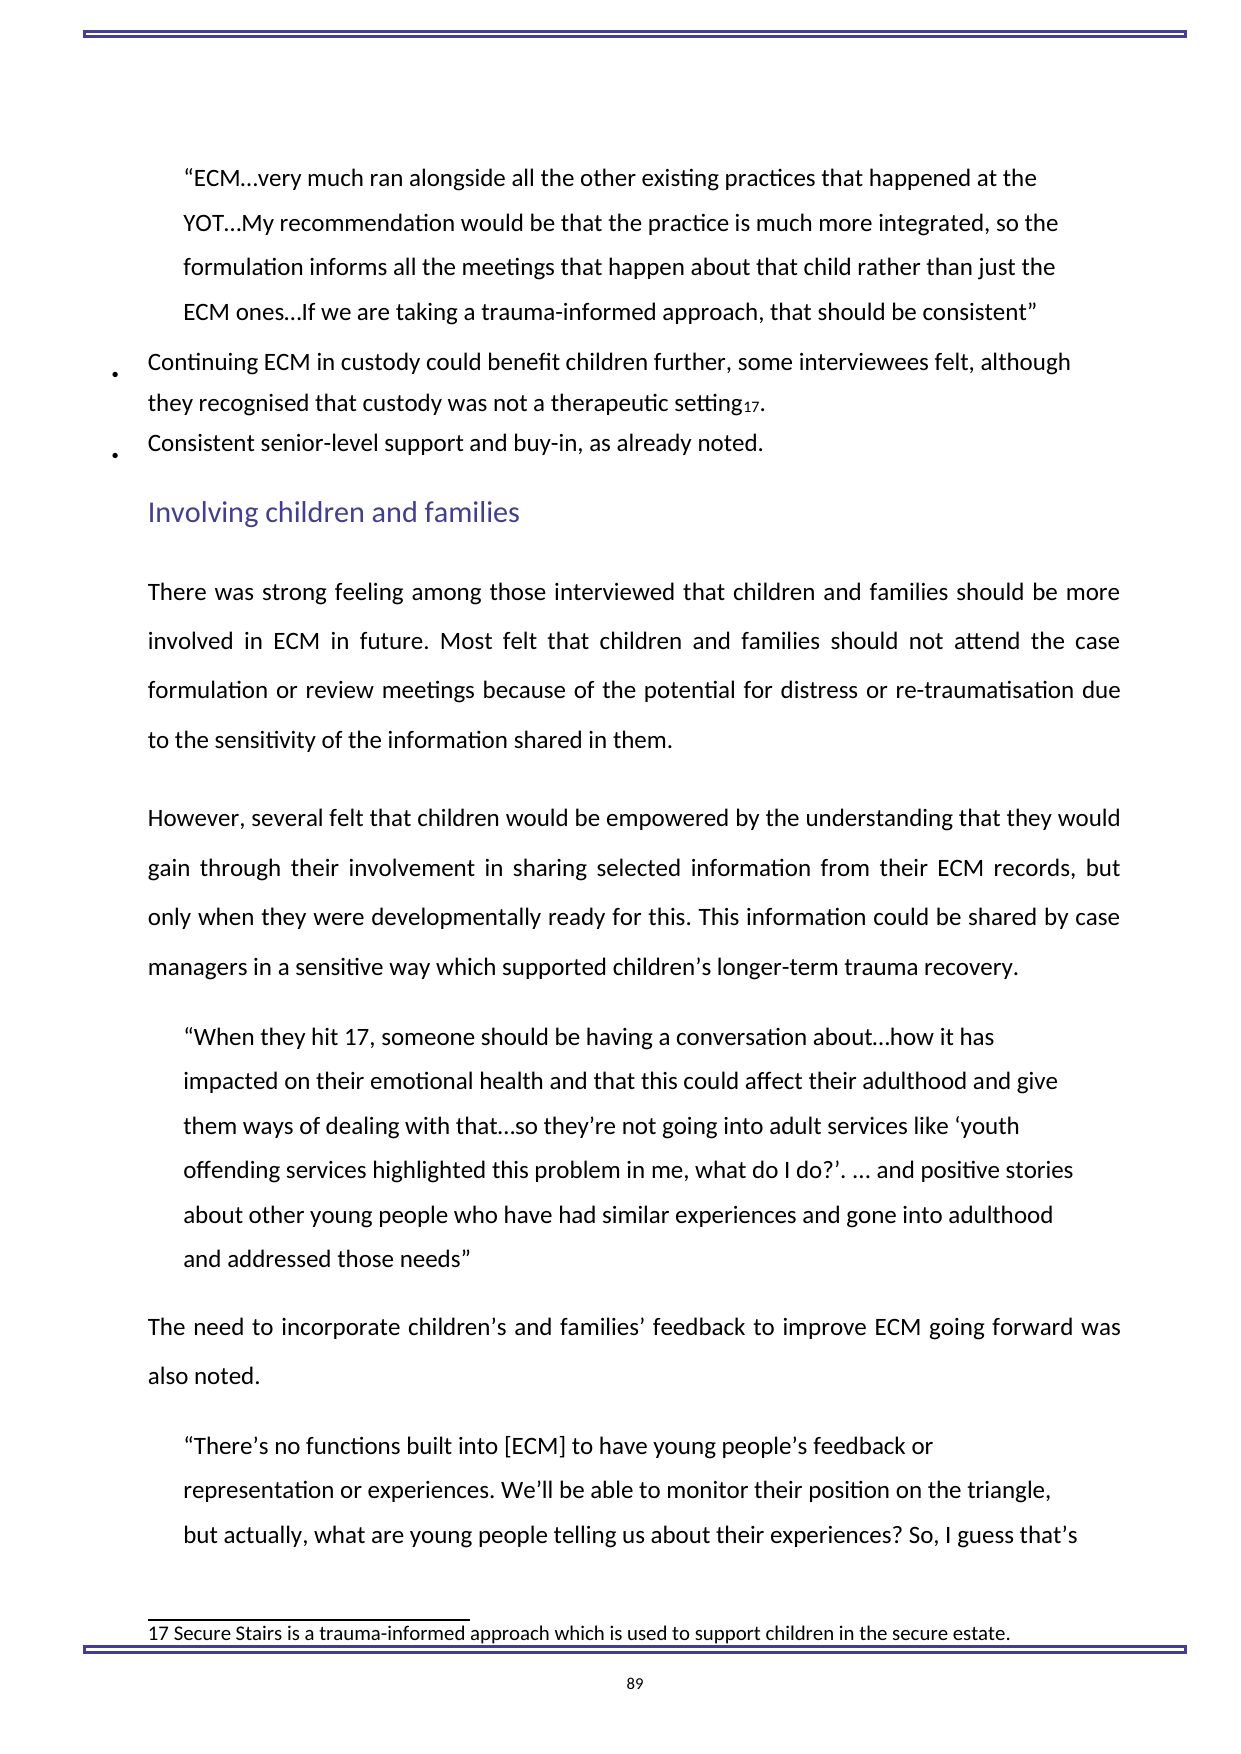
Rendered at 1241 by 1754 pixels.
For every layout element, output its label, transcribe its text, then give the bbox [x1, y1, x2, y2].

list Consistent senior-level support and buy-in, as already noted. [112, 428, 1122, 468]
text “There’s no functions built into [ECM] to have young people’s feedback or representation or experiences. We’ll be able to monitor their position on the triangle, but actually, what are young people telling us about their experiences? So, I guess that’s [183, 1430, 1087, 1560]
text There was strong feeling among those interviewed that children and families should be more involved in ECM in future. Most felt that children and families should not attend the case formulation or review meetings because of the potential for distress or re-traumatisation due to the sensitivity of the information shared in them. [148, 576, 1122, 767]
text However, several felt that children would be empowered by the understanding that they would gain through their involvement in sharing selected information from their ECM records, but only when they were developmentally ready for this. This information could be shared by case managers in a sensitive way which supported children’s longer-term trauma recovery. [148, 802, 1122, 994]
text The need to incorporate children’s and families’ feedback to improve ECM going forward was also noted. [148, 1311, 1122, 1403]
text “When they hit 17, someone should be having a conversation about…how it has impacted on their emotional health and that this could affect their adulthood and give them ways of dealing with that…so they’re not going into adult services like ‘youth offending services highlighted this problem in me, what do I do?’. ... and positive stories about other young people who have had similar experiences and gone into adulthood and addressed those needs” [183, 1021, 1087, 1284]
list Secure Stairs is a trauma-informed approach which is used to support children in the secure estate. [148, 1620, 1122, 1645]
list Continuing ECM in custody could benefit children further, some interviewees felt, although they recognised that custody was not a therapeutic setting. [112, 347, 1122, 428]
text “ECM…very much ran alongside all the other existing practices that happened at the YOT…My recommendation would be that the practice is much more integrated, so the formulation informs all the meetings that happen about that child rather than just the ECM ones…If we are taking a trauma-informed approach, that should be consistent” [183, 162, 1087, 336]
subtitle Involving children and families [148, 493, 1122, 542]
